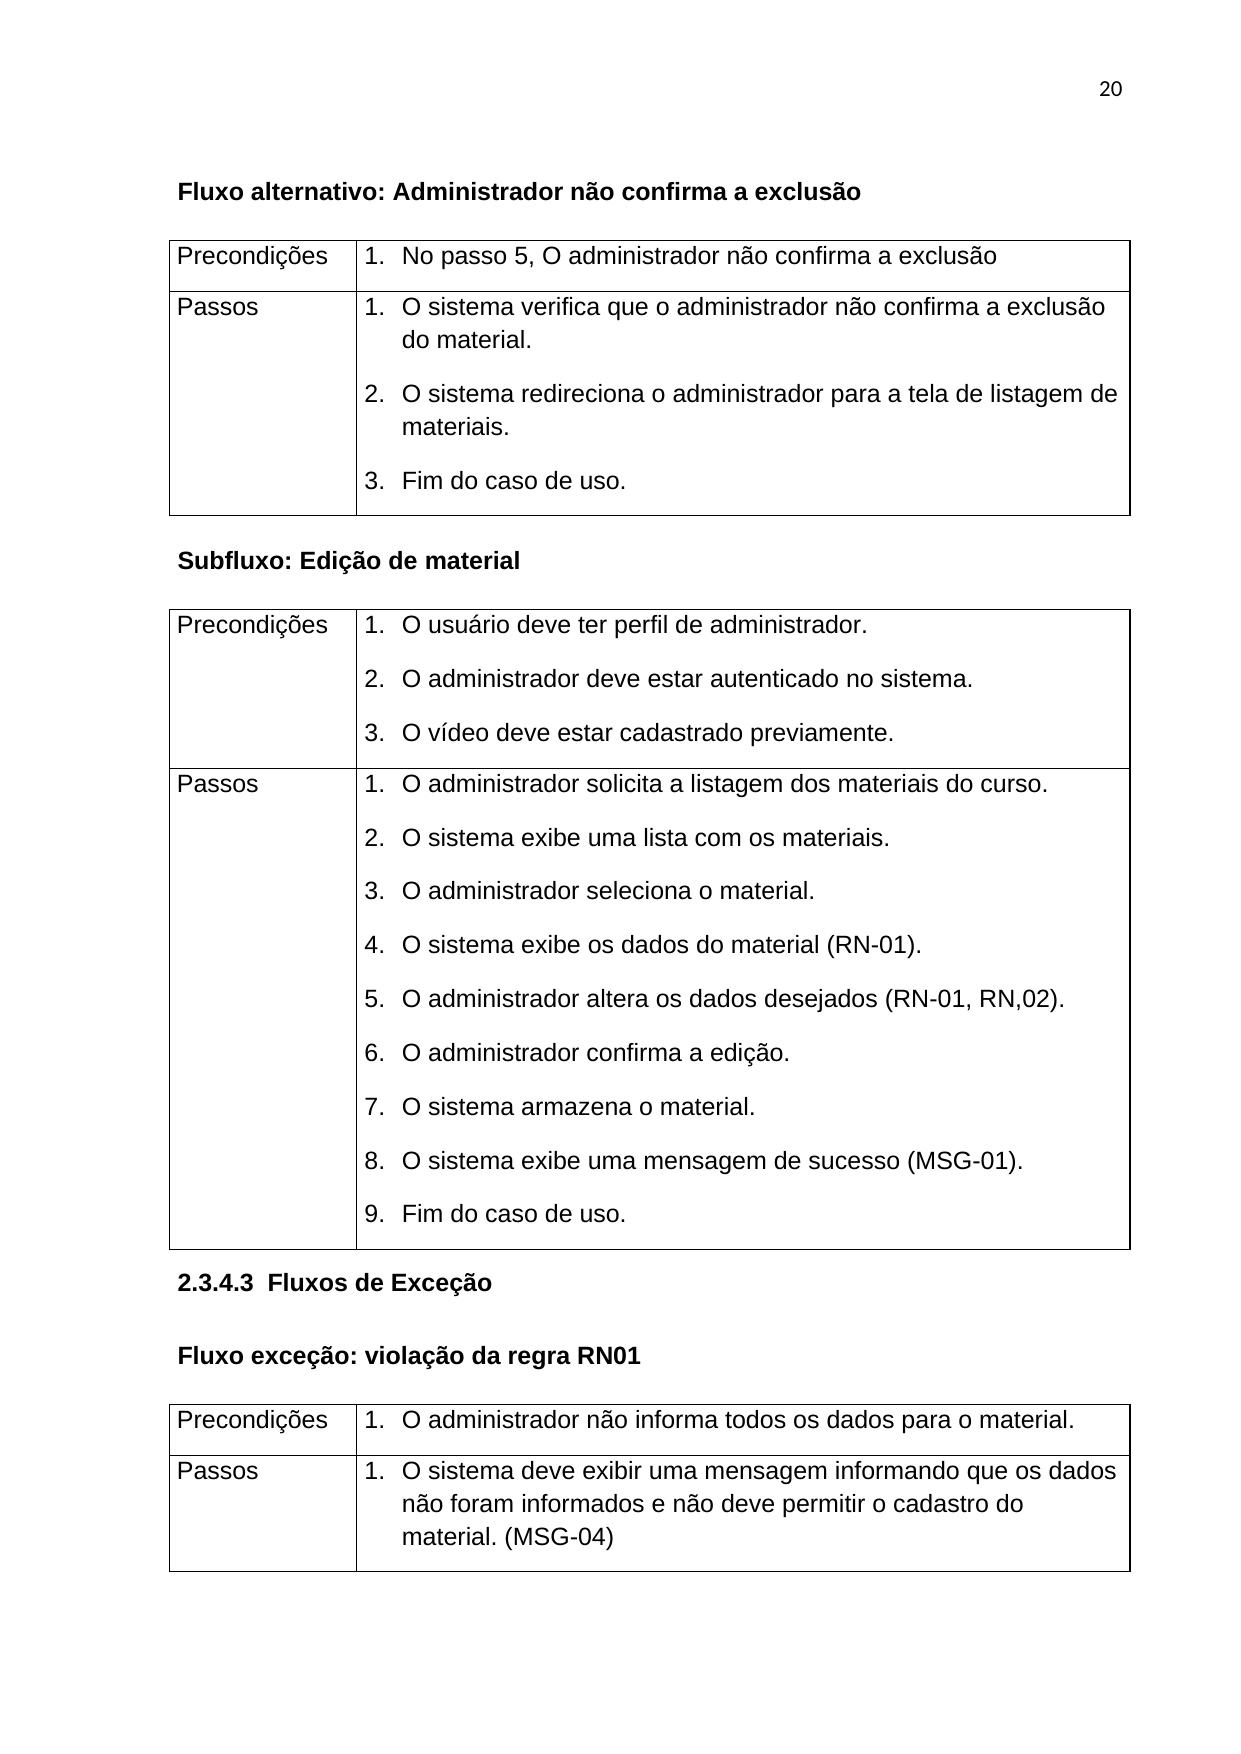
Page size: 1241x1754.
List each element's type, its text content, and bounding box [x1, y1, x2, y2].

table_cell Passos [170, 769, 356, 1249]
table_cell Passos [170, 1456, 356, 1571]
subtitle Subfluxo: Edição de material [177, 546, 1122, 575]
table_header No passo 5, O administrador não confirma a exclusão [357, 241, 1129, 291]
table_header O administrador não informa todos os dados para o material. [357, 1405, 1129, 1454]
table_cell O sistema verifica que o administrador não confirma a exclusão do material. O sistema redireciona o administrador para a tela de listagem de materiais. Fim do caso de uso. [357, 292, 1129, 515]
table_cell O sistema deve exibir uma mensagem informando que os dados não foram informados e não deve permitir o cadastro do material. (MSG-04) [357, 1456, 1129, 1571]
table_header Precondições [170, 610, 356, 768]
table_header O usuário deve ter perfil de administrador. O administrador deve estar autenticado no sistema. O vídeo deve estar cadastrado previamente. [357, 610, 1129, 768]
subtitle Fluxos de Exceção [177, 1268, 1122, 1297]
table_header Precondições [170, 1405, 356, 1454]
table_cell Passos [170, 292, 356, 515]
table_cell O administrador solicita a listagem dos materiais do curso. O sistema exibe uma lista com os materiais. O administrador seleciona o material. O sistema exibe os dados do material (RN-01). O administrador altera os dados desejados (RN-01, RN,02). O administrador confirma a edição. O sistema armazena o material. O sistema exibe uma mensagem de sucesso (MSG-01). Fim do caso de uso. [357, 769, 1129, 1249]
subtitle Fluxo alternativo: Administrador não confirma a exclusão [177, 177, 1122, 206]
subtitle Fluxo exceção: violação da regra RN01 [177, 1341, 1122, 1370]
table_header Precondições [170, 241, 356, 291]
